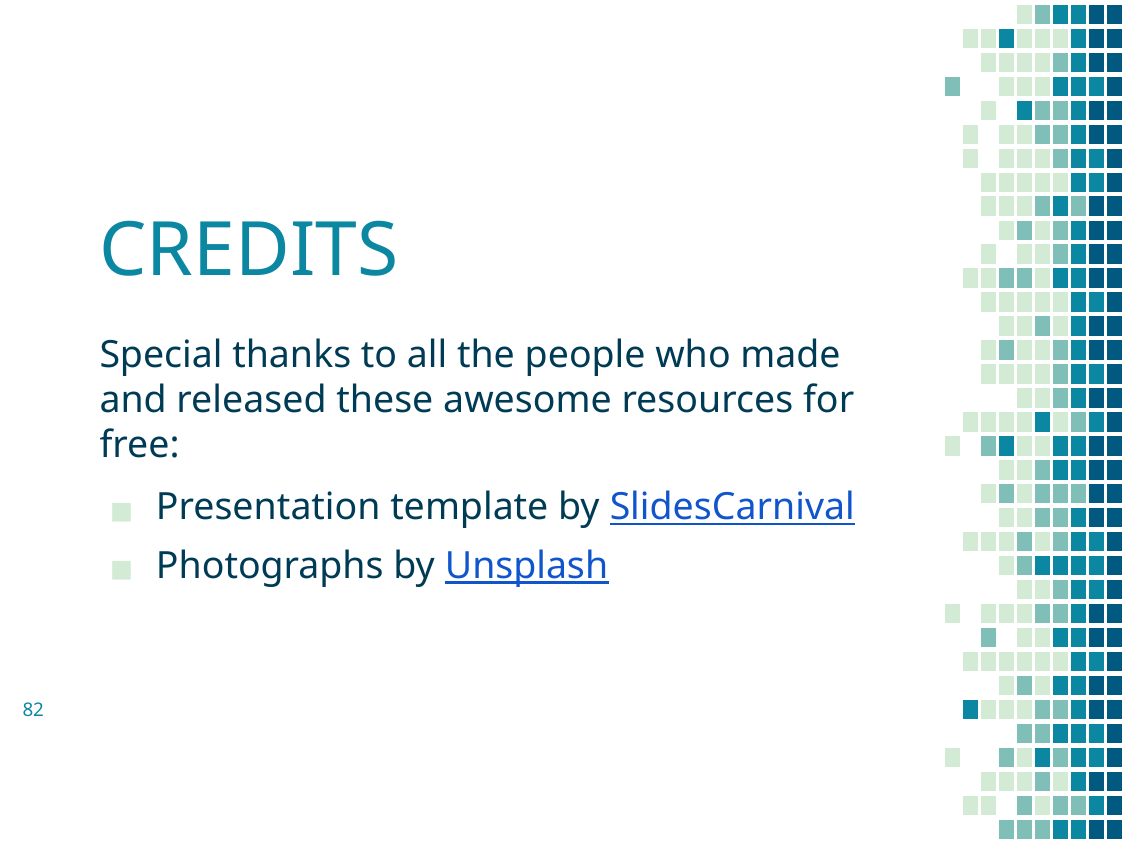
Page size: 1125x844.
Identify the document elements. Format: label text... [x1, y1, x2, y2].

slide_number [11, 686, 79, 735]
list Special thanks to all the people who made and released these awesome resources for free: Presentation template by SlidesCarnival Photographs by Unsplash [88, 318, 921, 686]
title CREDITS [88, 196, 921, 302]
